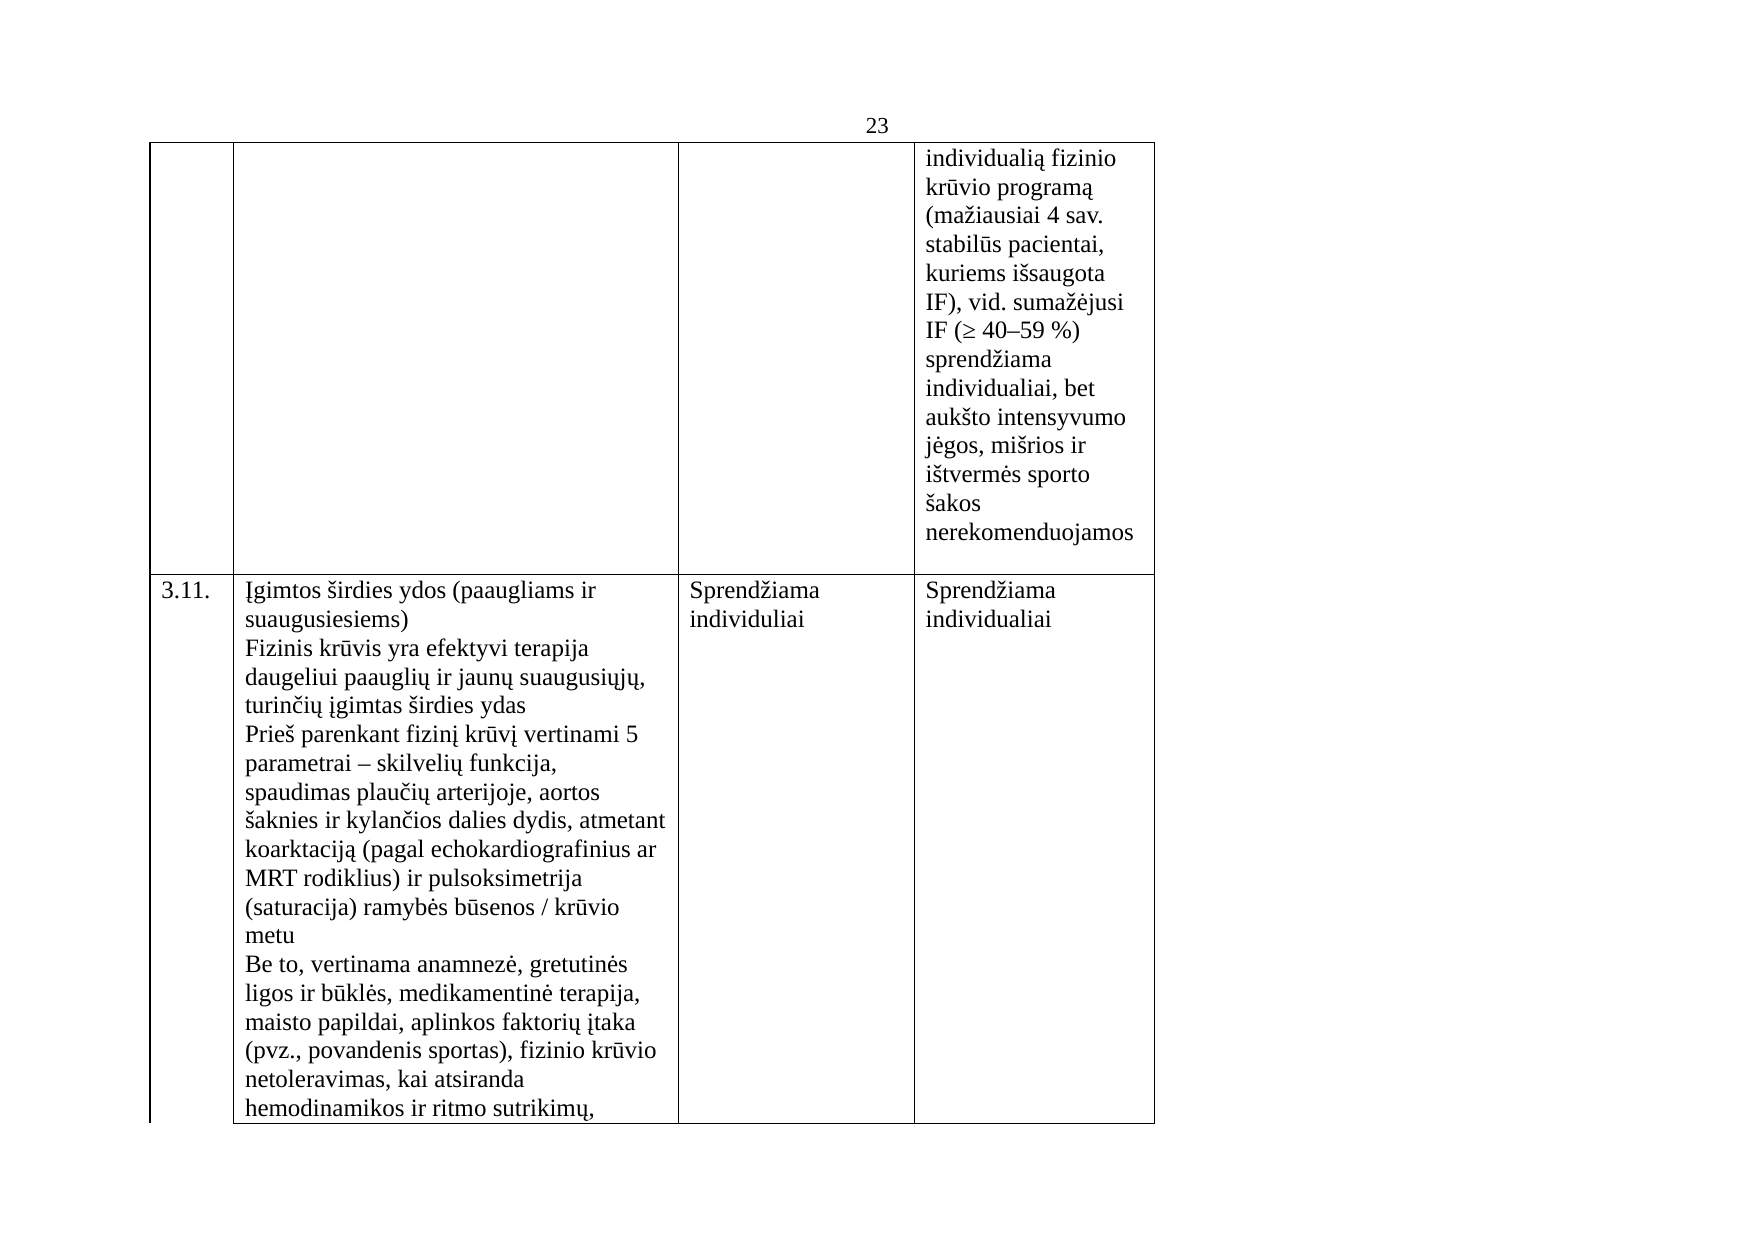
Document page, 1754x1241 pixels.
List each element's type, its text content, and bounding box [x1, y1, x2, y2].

table_cell individualią fizinio krūvio programą (mažiausiai 4 sav. stabilūs pacientai, kuriems išsaugota IF), vid. sumažėjusi IF (≥ 40–59 %) sprendžiama individualiai, bet aukšto intensyvumo jėgos, mišrios ir ištvermės sporto šakos nerekomenduojamos [915, 143, 1154, 574]
table_cell [679, 143, 914, 574]
table_cell 3.11. [151, 575, 233, 1123]
table_cell Sprendžiama individualiai [915, 575, 1154, 1123]
table_cell Įgimtos širdies ydos (paaugliams ir suaugusiesiems) Fizinis krūvis yra efektyvi terapija daugeliui paauglių ir jaunų suaugusiųjų, turinčių įgimtas širdies ydas Prieš parenkant fizinį krūvį vertinami 5 parametrai – skilvelių funkcija, spaudimas plaučių arterijoje, aortos šaknies ir kylančios dalies dydis, atmetant koarktaciją (pagal echokardiografinius ar MRT rodiklius) ir pulsoksimetrija (saturacija) ramybės būsenos / krūvio metu Be to, vertinama anamnezė, gretutinės ligos ir būklės, medikamentinė terapija, maisto papildai, aplinkos faktorių įtaka (pvz., povandenis sportas), fizinio krūvio netoleravimas, kai atsiranda hemodinamikos ir ritmo sutrikimų, [234, 575, 678, 1123]
table_cell [151, 143, 233, 574]
table_cell Sprendžiama individuliai [679, 575, 914, 1123]
table_cell [234, 143, 678, 574]
